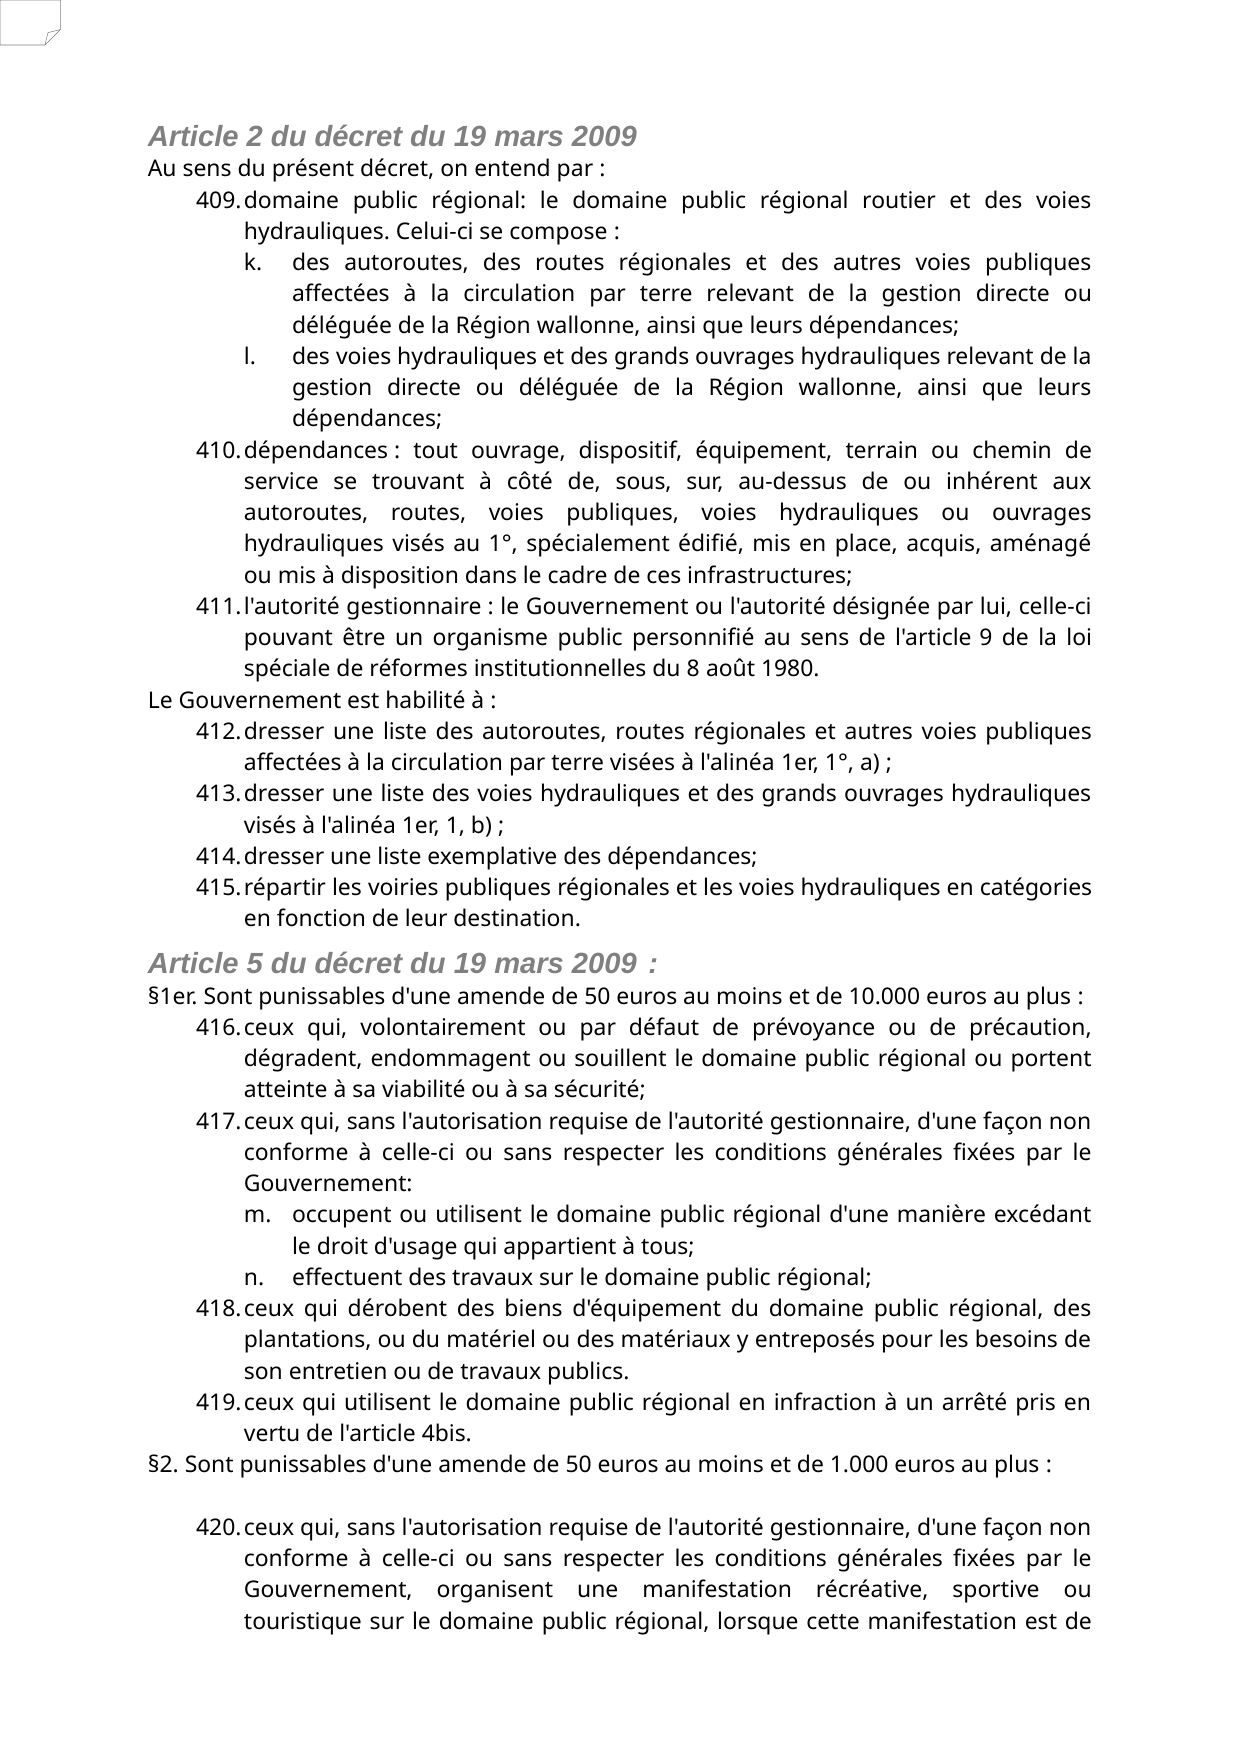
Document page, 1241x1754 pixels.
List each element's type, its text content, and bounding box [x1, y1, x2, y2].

list dresser une liste des autoroutes, routes régionales et autres voies publiques affectées à la circulation par terre visées à l'alinéa 1er, 1°, a) ; [196, 715, 1092, 777]
text Au sens du présent décret, on entend par : [148, 152, 1092, 183]
list occupent ou utilisent le domaine public régional d'une manière excédant le droit d'usage qui appartient à tous; [244, 1198, 1092, 1261]
list ceux qui, sans l'autorisation requise de l'autorité gestionnaire, d'une façon non conforme à celle-ci ou sans respecter les conditions générales fixées par le Gouvernement, organisent une manifestation récréative, sportive ou touristique sur le domaine public régional, lorsque cette manifestation est de [196, 1511, 1092, 1636]
list des voies hydrauliques et des grands ouvrages hydrauliques relevant de la gestion directe ou déléguée de la Région wallonne, ainsi que leurs dépendances; [244, 340, 1092, 433]
subtitle Article 2 du décret du 19 mars 2009 [148, 119, 1092, 152]
list des autoroutes, des routes régionales et des autres voies publiques affectées à la circulation par terre relevant de la gestion directe ou déléguée de la Région wallonne, ainsi que leurs dépendances; [244, 246, 1092, 340]
list ceux qui utilisent le domaine public régional en infraction à un arrêté pris en vertu de l'article 4bis. [196, 1386, 1092, 1448]
list l'autorité gestionnaire : le Gouvernement ou l'autorité désignée par lui, celle-ci pouvant être un organisme public personnifié au sens de l'article 9 de la loi spéciale de réformes institutionnelles du 8 août 1980. [196, 590, 1092, 683]
list ceux qui, sans l'autorisation requise de l'autorité gestionnaire, d'une façon non conforme à celle-ci ou sans respecter les conditions générales fixées par le Gouvernement: [196, 1104, 1092, 1198]
text §2. Sont punissables d'une amende de 50 euros au moins et de 1.000 euros au plus : [148, 1448, 1092, 1479]
list ceux qui, volontairement ou par défaut de prévoyance ou de précaution, dégradent, endommagent ou souillent le domaine public régional ou portent atteinte à sa viabilité ou à sa sécurité; [196, 1011, 1092, 1104]
subtitle Article 5 du décret du 19 mars 2009 : [148, 946, 1092, 979]
list dresser une liste exemplative des dépendances; [196, 840, 1092, 871]
list domaine public régional: le domaine public régional routier et des voies hydrauliques. Celui-ci se compose : [196, 183, 1092, 246]
text §1er. Sont punissables d'une amende de 50 euros au moins et de 10.000 euros au plus : [148, 979, 1092, 1011]
list répartir les voiries publiques régionales et les voies hydrauliques en catégories en fonction de leur destination. [196, 871, 1092, 933]
list dépendances : tout ouvrage, dispositif, équipement, terrain ou chemin de service se trouvant à côté de, sous, sur, au-dessus de ou inhérent aux autoroutes, routes, voies publiques, voies hydrauliques ou ouvrages hydrauliques visés au 1°, spécialement édifié, mis en place, acquis, aménagé ou mis à disposition dans le cadre de ces infrastructures; [196, 433, 1092, 590]
list ceux qui dérobent des biens d'équipement du domaine public régional, des plantations, ou du matériel ou des matériaux y entreposés pour les besoins de son entretien ou de travaux publics. [196, 1292, 1092, 1386]
text Le Gouvernement est habilité à : [148, 683, 1092, 715]
list dresser une liste des voies hydrauliques et des grands ouvrages hydrauliques visés à l'alinéa 1er, 1, b) ; [196, 777, 1092, 840]
list effectuent des travaux sur le domaine public régional; [244, 1261, 1092, 1292]
